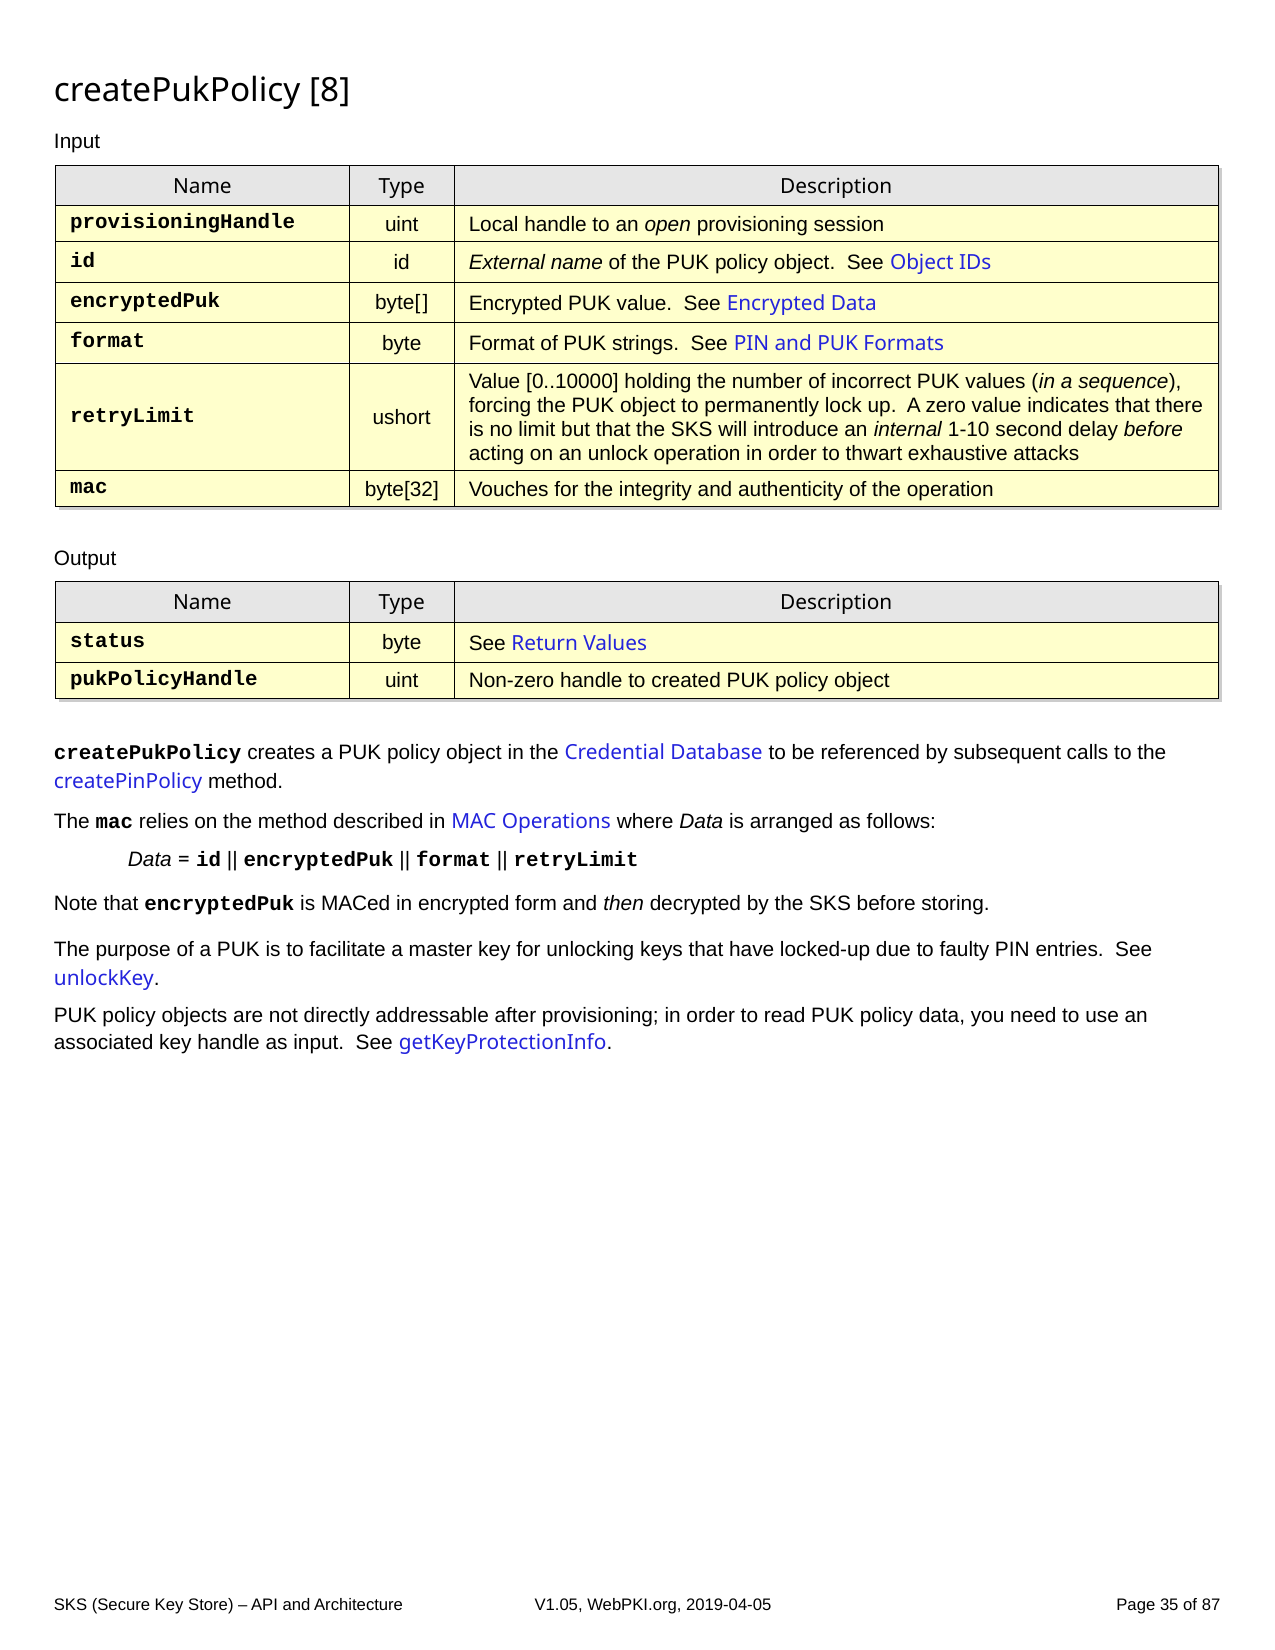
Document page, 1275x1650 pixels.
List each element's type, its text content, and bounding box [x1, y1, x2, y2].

text Output [54, 546, 1221, 569]
table_cell byte [350, 623, 454, 662]
table_cell Value [0..10000] holding the number of incorrect PUK values (in a sequence), forcing the PUK object to permanently lock up. A zero value indicates that there is no limit but that the SKS will introduce an internal 1‑10 second delay before acting on an unlock operation in order to thwart exhaustive attacks [455, 364, 1218, 470]
subtitle createPukPolicy [8] [54, 66, 1221, 111]
table_header Name [56, 166, 349, 205]
table_cell id [350, 242, 454, 282]
text Input [54, 129, 1221, 153]
table_cell byte [350, 323, 454, 362]
table_cell Format of PUK strings. See PIN and PUK Formats [455, 323, 1218, 362]
text Data = id || encryptedPuk || format || retryLimit [54, 844, 1221, 872]
table_header Type [350, 166, 454, 205]
table_cell encryptedPuk [56, 283, 349, 322]
table_cell Vouches for the integrity and authenticity of the operation [455, 471, 1218, 506]
table_cell uint [350, 206, 454, 241]
table_cell Non-zero handle to created PUK policy object [455, 663, 1218, 698]
table_cell byte⁮[32] [350, 471, 454, 506]
table_cell Local handle to an open provisioning session [455, 206, 1218, 241]
text PUK policy objects are not directly addressable after provisioning; in order to read PUK policy data, you need to use an associated key handle as input. See getKeyProtectionInfo. [54, 1003, 1221, 1055]
table_cell ushort [350, 364, 454, 470]
table_header Type [350, 582, 454, 622]
table_cell mac [56, 471, 349, 506]
table_cell format [56, 323, 349, 362]
table_cell provisioningHandle [56, 206, 349, 241]
table_cell byte[ ] [350, 283, 454, 322]
table_cell See Return Values [455, 623, 1218, 662]
table_header Description [455, 166, 1218, 205]
table_cell External name of the PUK policy object. See Object IDs [455, 242, 1218, 282]
text Note that encryptedPuk is MACed in encrypted form and then decrypted by the SKS before storing. [54, 890, 1221, 916]
table_cell uint [350, 663, 454, 698]
table_cell retryLimit [56, 364, 349, 470]
table_cell Encrypted PUK value. See Encrypted Data [455, 283, 1218, 322]
text The purpose of a PUK is to facilitate a master key for unlocking keys that have locked-up due to faulty PIN entries. See unlockKey. [54, 934, 1221, 991]
table_cell pukPolicyHandle [56, 663, 349, 698]
table_cell status [56, 623, 349, 662]
table_cell id [56, 242, 349, 282]
text The mac relies on the method described in MAC Operations where Data is arranged as follows: [54, 806, 1221, 835]
text createPukPolicy creates a PUK policy object in the Credential Database to be referenced by subsequent calls to the createPinPolicy method. [54, 737, 1221, 794]
table_header Description [455, 582, 1218, 622]
table_header Name [56, 582, 349, 622]
